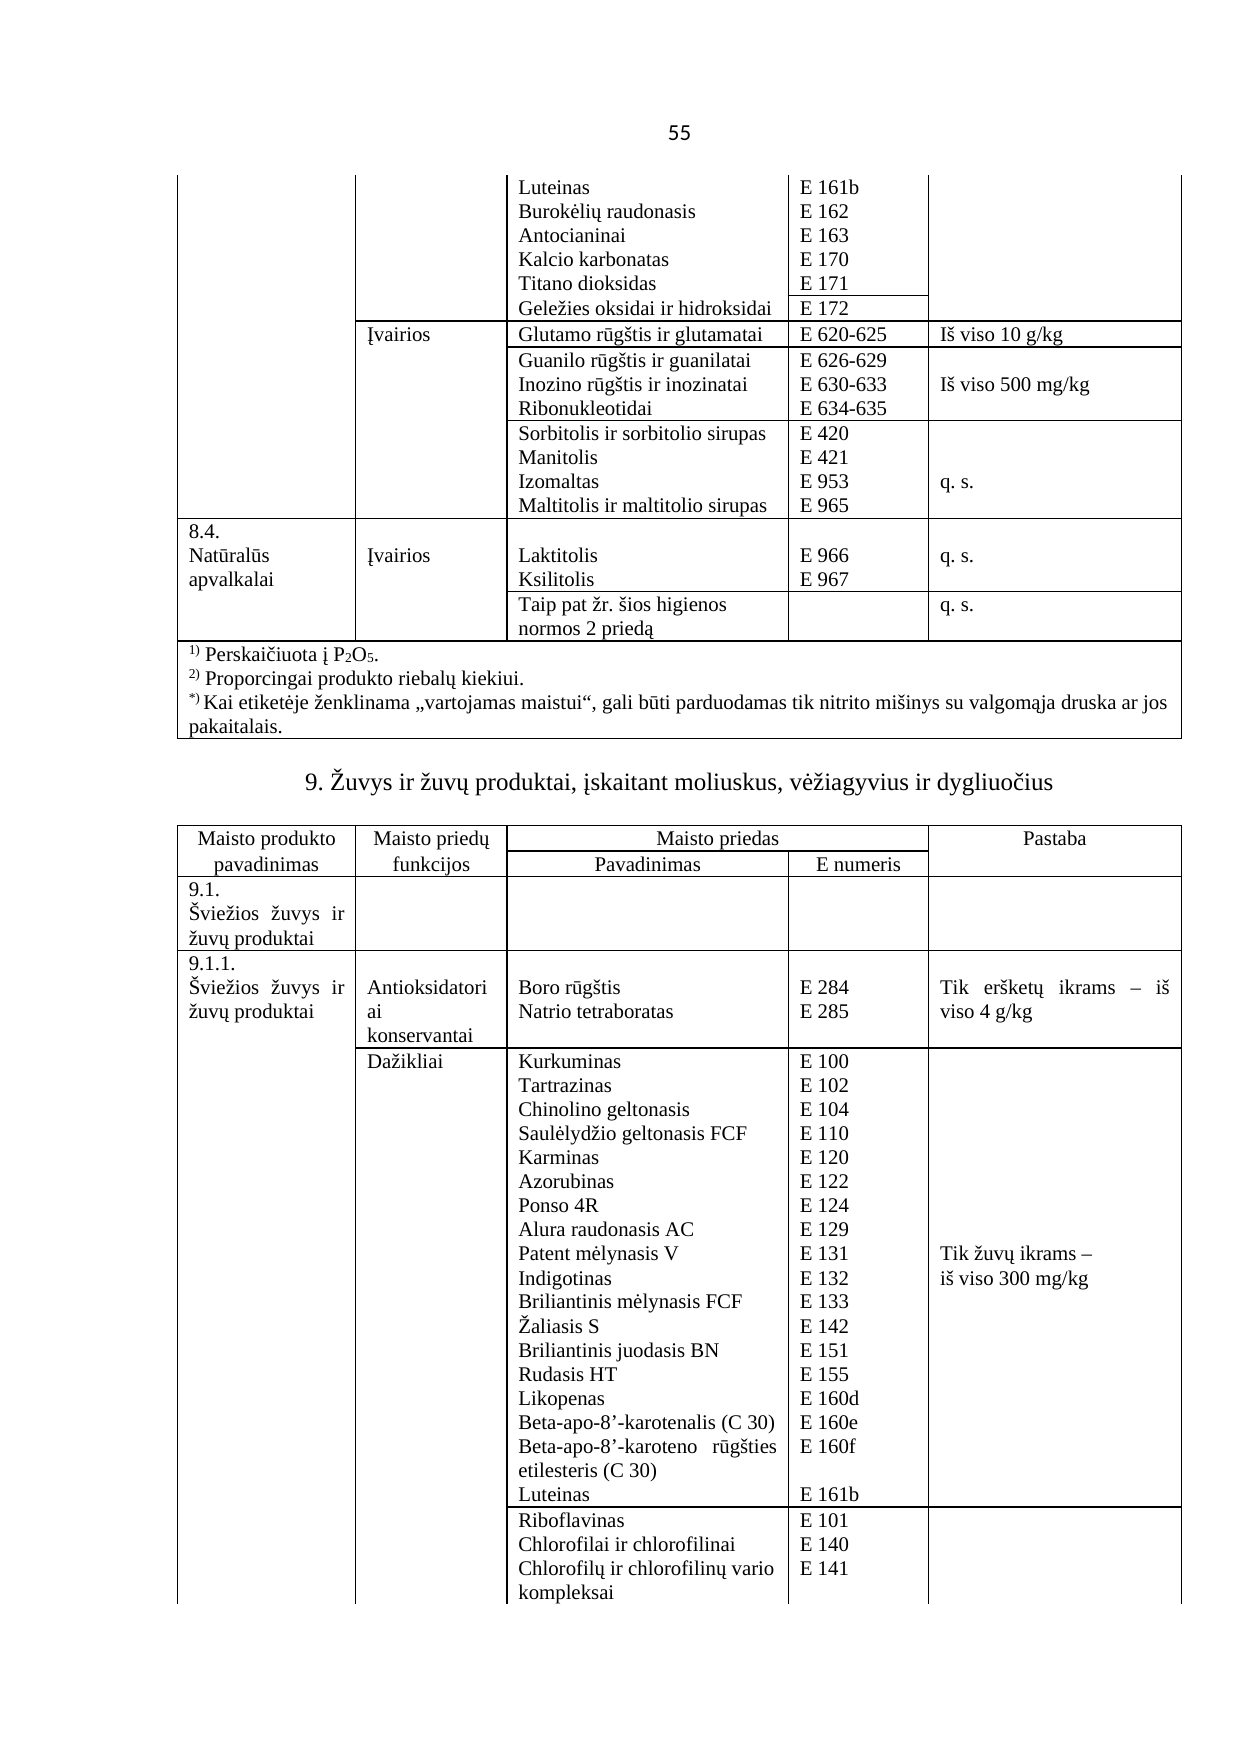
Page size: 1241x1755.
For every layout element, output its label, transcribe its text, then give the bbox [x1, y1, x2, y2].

table_cell [929, 1532, 1181, 1556]
table_cell [929, 877, 1181, 949]
table_cell E 967 [789, 567, 928, 591]
table_cell [356, 1482, 506, 1506]
table_cell [178, 1532, 355, 1556]
table_cell [356, 1386, 506, 1410]
table_cell Maltitolis ir maltitolio sirupas [508, 494, 788, 517]
table_cell [929, 445, 1181, 469]
table_cell apvalkalai [178, 567, 355, 591]
table_cell Geležies oksidai ir hidroksidai [508, 295, 788, 320]
table_cell Boro rūgštis Natrio tetraboratas [508, 951, 788, 1047]
table_cell Tartrazinas [508, 1073, 788, 1097]
table_cell E 966 [789, 519, 928, 567]
table_cell Alura raudonasis AC [508, 1217, 788, 1241]
table_cell [356, 445, 506, 469]
table_cell [178, 1314, 355, 1338]
table_cell [929, 1556, 1181, 1604]
table_cell Žaliasis S [508, 1314, 788, 1338]
table_cell E 129 [789, 1217, 928, 1241]
table_cell Ksilitolis [508, 567, 788, 591]
table_cell [789, 592, 928, 640]
table_cell Ribonukleotidai [508, 396, 788, 420]
table_cell [356, 223, 506, 247]
table_cell E 160e [789, 1410, 928, 1434]
table_cell funkcijos [356, 850, 506, 876]
table_cell Tik eršketų ikrams – iš viso 4 g/kg [929, 951, 1181, 1047]
table_cell Luteinas [508, 175, 788, 199]
table_cell [929, 1121, 1181, 1145]
table_cell [929, 396, 1181, 420]
table_cell [356, 1506, 506, 1532]
table_cell E 142 [789, 1314, 928, 1338]
table_cell [929, 494, 1181, 517]
table_cell Rudasis HT [508, 1362, 788, 1386]
table_cell Briliantinis mėlynasis FCF [508, 1290, 788, 1313]
table_cell [356, 199, 506, 223]
table_cell [178, 591, 355, 640]
table_cell E 160f [789, 1434, 928, 1482]
table_cell [178, 271, 355, 295]
table_cell E 421 [789, 445, 928, 469]
table_cell E 163 [789, 223, 928, 247]
table_cell Kurkuminas [508, 1049, 788, 1073]
table_cell Tik žuvų ikrams – [929, 1241, 1181, 1265]
table_cell [356, 1145, 506, 1169]
table_cell Saulėlydžio geltonasis FCF [508, 1121, 788, 1145]
table_cell E 420 [789, 421, 928, 445]
table_cell [929, 223, 1181, 247]
table_cell Įvairios [356, 322, 506, 346]
table_cell [178, 1290, 355, 1313]
table_cell [178, 175, 355, 199]
table_cell [356, 591, 506, 640]
table_cell [356, 567, 506, 591]
table_cell E 155 [789, 1362, 928, 1386]
table_cell Dažikliai [356, 1049, 506, 1073]
table_cell E 101 [789, 1508, 928, 1532]
table_cell [929, 1145, 1181, 1169]
table_header Maisto produkto [178, 826, 355, 850]
table_cell [356, 1410, 506, 1434]
table_cell [356, 346, 506, 372]
table_cell [356, 295, 506, 320]
table_cell [178, 1217, 355, 1241]
table_cell [929, 1169, 1181, 1193]
table_cell [929, 348, 1181, 372]
table_cell Burokėlių raudonasis [508, 199, 788, 223]
table_cell Chlorofilai ir chlorofilinai [508, 1532, 788, 1556]
table_cell Chlorofilų ir chlorofilinų vario kompleksai [508, 1556, 788, 1604]
table_cell Azorubinas [508, 1169, 788, 1193]
table_cell [178, 1145, 355, 1169]
table_cell [356, 494, 506, 517]
table_cell 8.4. Natūralūs [178, 519, 355, 567]
table_cell 1) Perskaičiuota į P2O5. 2) Proporcingai produkto riebalų kiekiui. *) Kai etiketėje ženklinama „vartojamas maistui“, gali būti parduodamas tik nitrito mišinys su valgomąja druska ar jos pakaitalais. [178, 642, 1181, 738]
table_cell [929, 850, 1181, 876]
table_cell Antocianinai [508, 223, 788, 247]
table_cell E 161b [789, 175, 928, 199]
table_cell [178, 295, 355, 320]
table_cell Kalcio karbonatas [508, 247, 788, 271]
table_cell E 171 [789, 271, 928, 295]
table_cell [356, 1217, 506, 1241]
table_cell E 140 [789, 1532, 928, 1556]
table_cell [178, 1506, 355, 1532]
table_cell [178, 1265, 355, 1289]
table_cell [178, 1386, 355, 1410]
table_cell Guanilo rūgštis ir guanilatai [508, 348, 788, 372]
table_cell [356, 1265, 506, 1289]
table_cell Įvairios [356, 519, 506, 567]
table_cell [356, 1314, 506, 1338]
table_cell [178, 420, 355, 445]
table_cell Briliantinis juodasis BN [508, 1338, 788, 1362]
table_cell [178, 1097, 355, 1121]
table_cell [356, 1121, 506, 1145]
table_cell [178, 346, 355, 372]
table_cell pavadinimas [178, 850, 355, 876]
table_cell [356, 1290, 506, 1313]
table_cell [929, 271, 1181, 295]
table_cell Patent mėlynasis V [508, 1241, 788, 1265]
table_cell E 100 [789, 1049, 928, 1073]
table_cell [929, 1338, 1181, 1362]
table_cell [178, 1482, 355, 1506]
table_cell Antioksidatoriai konservantai [356, 951, 506, 1047]
table_cell E 131 [789, 1241, 928, 1265]
table_cell Manitolis [508, 445, 788, 469]
table_cell 9.1. Šviežios žuvys ir žuvų produktai [178, 877, 355, 949]
table_cell [178, 1241, 355, 1265]
table_cell [929, 1290, 1181, 1313]
table_cell Indigotinas [508, 1265, 788, 1289]
table_cell Beta-apo-8’-karoteno rūgšties etilesteris (C 30) [508, 1434, 788, 1482]
table_cell [178, 247, 355, 271]
table_cell E 626-629 [789, 348, 928, 372]
table_cell [929, 1482, 1181, 1506]
table_cell E 161b [789, 1482, 928, 1506]
table_cell Izomaltas [508, 469, 788, 493]
table_cell Luteinas [508, 1482, 788, 1506]
table_cell [356, 396, 506, 420]
table_cell q. s. [929, 519, 1181, 567]
table_cell [356, 1434, 506, 1482]
table_cell [356, 469, 506, 493]
table_cell [178, 1362, 355, 1386]
table_cell [929, 1434, 1181, 1482]
table_cell Taip pat žr. šios higienos normos 2 priedą [508, 592, 788, 640]
table_cell E 110 [789, 1121, 928, 1145]
table_cell [178, 1073, 355, 1097]
table_header Maisto priedų [356, 826, 506, 850]
table_cell [789, 877, 928, 949]
table_cell [929, 199, 1181, 223]
table_cell [508, 877, 788, 949]
table_cell [178, 1556, 355, 1604]
table_cell [178, 1121, 355, 1145]
table_cell [929, 1410, 1181, 1434]
table_cell [356, 247, 506, 271]
table_cell E 133 [789, 1290, 928, 1313]
table_cell [178, 1169, 355, 1193]
table_cell E 630-633 [789, 372, 928, 396]
table_cell [178, 396, 355, 420]
table_cell E 141 [789, 1556, 928, 1604]
table_cell [929, 247, 1181, 271]
table_cell Laktitolis [508, 519, 788, 567]
table_cell Iš viso 500 mg/kg [929, 372, 1181, 396]
table_cell E 953 [789, 469, 928, 493]
table_cell [929, 1049, 1181, 1073]
table_cell E numeris [789, 852, 928, 876]
table_cell [178, 1410, 355, 1434]
table_cell q. s. [929, 469, 1181, 493]
table_cell E 170 [789, 247, 928, 271]
table_cell Beta-apo-8’-karotenalis (C 30) [508, 1410, 788, 1434]
table_cell E 172 [789, 296, 928, 320]
table_cell [356, 372, 506, 396]
table_header Maisto priedas [508, 826, 928, 850]
table_cell E 160d [789, 1386, 928, 1410]
table_cell [929, 1097, 1181, 1121]
table_cell E 102 [789, 1073, 928, 1097]
table_cell [929, 1073, 1181, 1097]
table_cell [356, 1097, 506, 1121]
table_cell [356, 1362, 506, 1386]
table_cell [356, 1241, 506, 1265]
table_cell [929, 1362, 1181, 1386]
table_cell E 620-625 [789, 322, 928, 346]
table_cell [929, 1508, 1181, 1532]
table_cell E 151 [789, 1338, 928, 1362]
table_cell Riboflavinas [508, 1508, 788, 1532]
table_cell Iš viso 10 g/kg [929, 322, 1181, 346]
table_cell 9.1.1. Šviežios žuvys ir žuvų produktai [178, 951, 355, 1047]
table_cell E 965 [789, 494, 928, 517]
table_cell E 634-635 [789, 396, 928, 420]
table_cell [178, 320, 355, 346]
table_cell [178, 1338, 355, 1362]
table_cell [178, 1193, 355, 1217]
table_cell [356, 420, 506, 445]
table_cell E 162 [789, 199, 928, 223]
table_cell E 122 [789, 1169, 928, 1193]
table_cell [356, 175, 506, 199]
table_cell Ponso 4R [508, 1193, 788, 1217]
table_cell Sorbitolis ir sorbitolio sirupas [508, 421, 788, 445]
table_cell [929, 1314, 1181, 1338]
table_cell [929, 1217, 1181, 1241]
table_cell [929, 421, 1181, 445]
table_cell [356, 877, 506, 949]
table_cell Glutamo rūgštis ir glutamatai [508, 322, 788, 346]
table_cell [178, 469, 355, 493]
table_cell [178, 1434, 355, 1482]
table_cell [929, 295, 1181, 320]
table_cell [178, 223, 355, 247]
table_cell [178, 494, 355, 517]
table_cell Inozino rūgštis ir inozinatai [508, 372, 788, 396]
table_cell [929, 1386, 1181, 1410]
table_cell [356, 1193, 506, 1217]
table_cell [929, 1193, 1181, 1217]
table_cell [356, 1169, 506, 1193]
table_cell Karminas [508, 1145, 788, 1169]
table_cell q. s. [929, 592, 1181, 640]
table_cell Titano dioksidas [508, 271, 788, 295]
text 9. Žuvys ir žuvų produktai, įskaitant moliuskus, vėžiagyvius ir dygliuočius [177, 767, 1181, 796]
table_cell iš viso 300 mg/kg [929, 1265, 1181, 1289]
table_cell [356, 1338, 506, 1362]
table_cell [356, 1556, 506, 1604]
table_cell [178, 445, 355, 469]
table_cell Pavadinimas [508, 852, 788, 876]
table_cell E 284 E 285 [789, 951, 928, 1047]
table_cell E 120 [789, 1145, 928, 1169]
table_cell E 124 [789, 1193, 928, 1217]
table_cell [356, 271, 506, 295]
table_cell [178, 1047, 355, 1073]
table_cell E 104 [789, 1097, 928, 1121]
table_header Pastaba [929, 826, 1181, 850]
table_cell E 132 [789, 1265, 928, 1289]
table_cell [356, 1532, 506, 1556]
table_cell [356, 1073, 506, 1097]
table_cell Chinolino geltonasis [508, 1097, 788, 1121]
table_cell [178, 199, 355, 223]
table_cell [929, 175, 1181, 199]
table_cell Likopenas [508, 1386, 788, 1410]
table_cell [929, 567, 1181, 591]
table_cell [178, 372, 355, 396]
